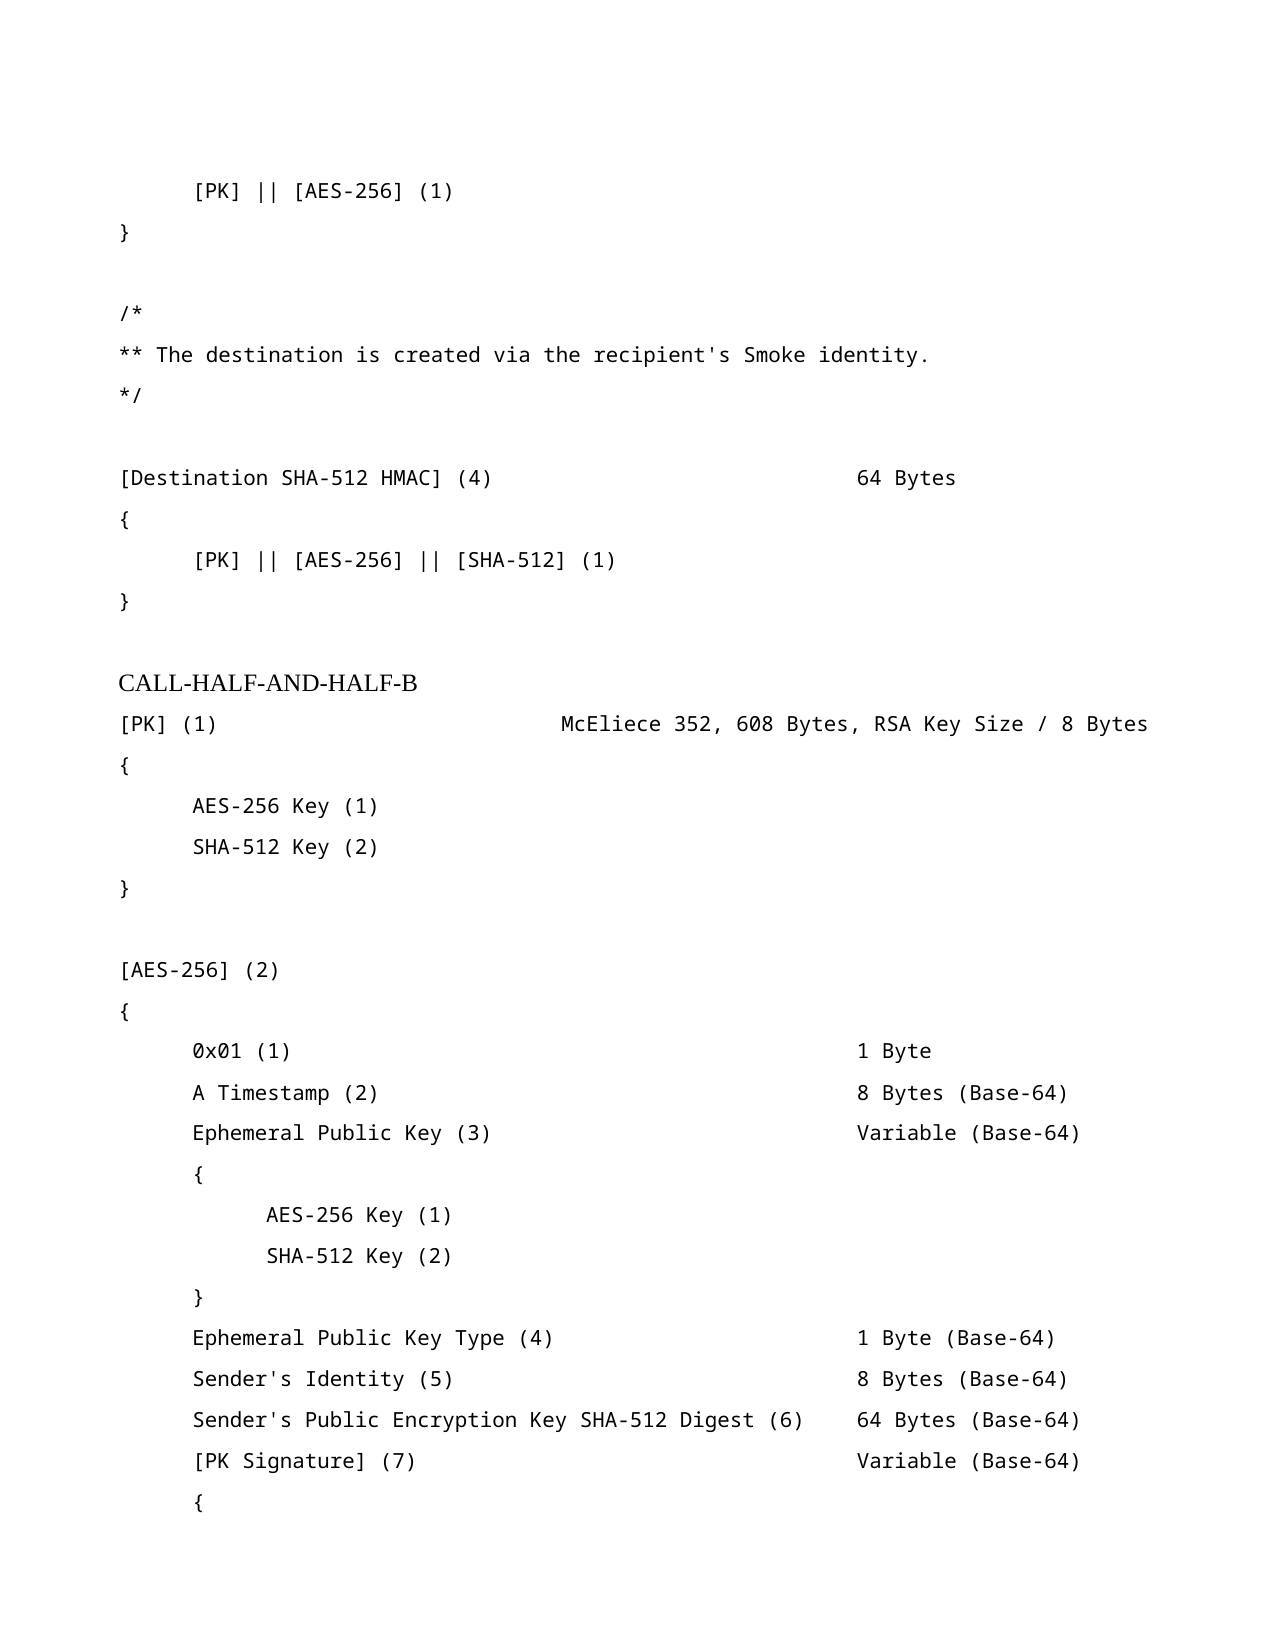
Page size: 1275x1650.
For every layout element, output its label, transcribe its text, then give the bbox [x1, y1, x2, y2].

text */ [118, 381, 1157, 409]
text } [118, 217, 1157, 246]
text Ephemeral Public Key Type (4) 1 Byte (Base-64) [118, 1323, 1157, 1352]
text Sender's Public Encryption Key SHA-512 Digest (6) 64 Bytes (Base-64) [118, 1405, 1157, 1433]
text { [118, 1487, 1157, 1515]
text CALL-HALF-AND-HALF-B [118, 668, 1157, 697]
text } [118, 873, 1157, 901]
text ** The destination is created via the recipient's Smoke identity. [118, 340, 1157, 368]
text /* [118, 299, 1157, 328]
text { [118, 750, 1157, 778]
text [PK] || [AES-256] (1) [118, 176, 1157, 205]
text { [118, 996, 1157, 1024]
text [PK] (1) McEliece 352, 608 Bytes, RSA Key Size / 8 Bytes [118, 709, 1157, 738]
text } [118, 586, 1157, 614]
text [PK] || [AES-256] || [SHA-512] (1) [118, 545, 1157, 573]
text [Destination SHA-512 HMAC] (4) 64 Bytes [118, 463, 1157, 491]
text AES-256 Key (1) [118, 1200, 1157, 1229]
text Ephemeral Public Key (3) Variable (Base-64) [118, 1118, 1157, 1147]
text SHA-512 Key (2) [118, 832, 1157, 860]
text Sender's Identity (5) 8 Bytes (Base-64) [118, 1364, 1157, 1393]
text A Timestamp (2) 8 Bytes (Base-64) [118, 1078, 1157, 1106]
text [PK Signature] (7) Variable (Base-64) [118, 1446, 1157, 1474]
text { [118, 1159, 1157, 1188]
text AES-256 Key (1) [118, 791, 1157, 819]
text } [118, 1282, 1157, 1311]
text { [118, 504, 1157, 532]
text SHA-512 Key (2) [118, 1241, 1157, 1270]
text [AES-256] (2) [118, 955, 1157, 983]
text 0x01 (1) 1 Byte [118, 1037, 1157, 1065]
